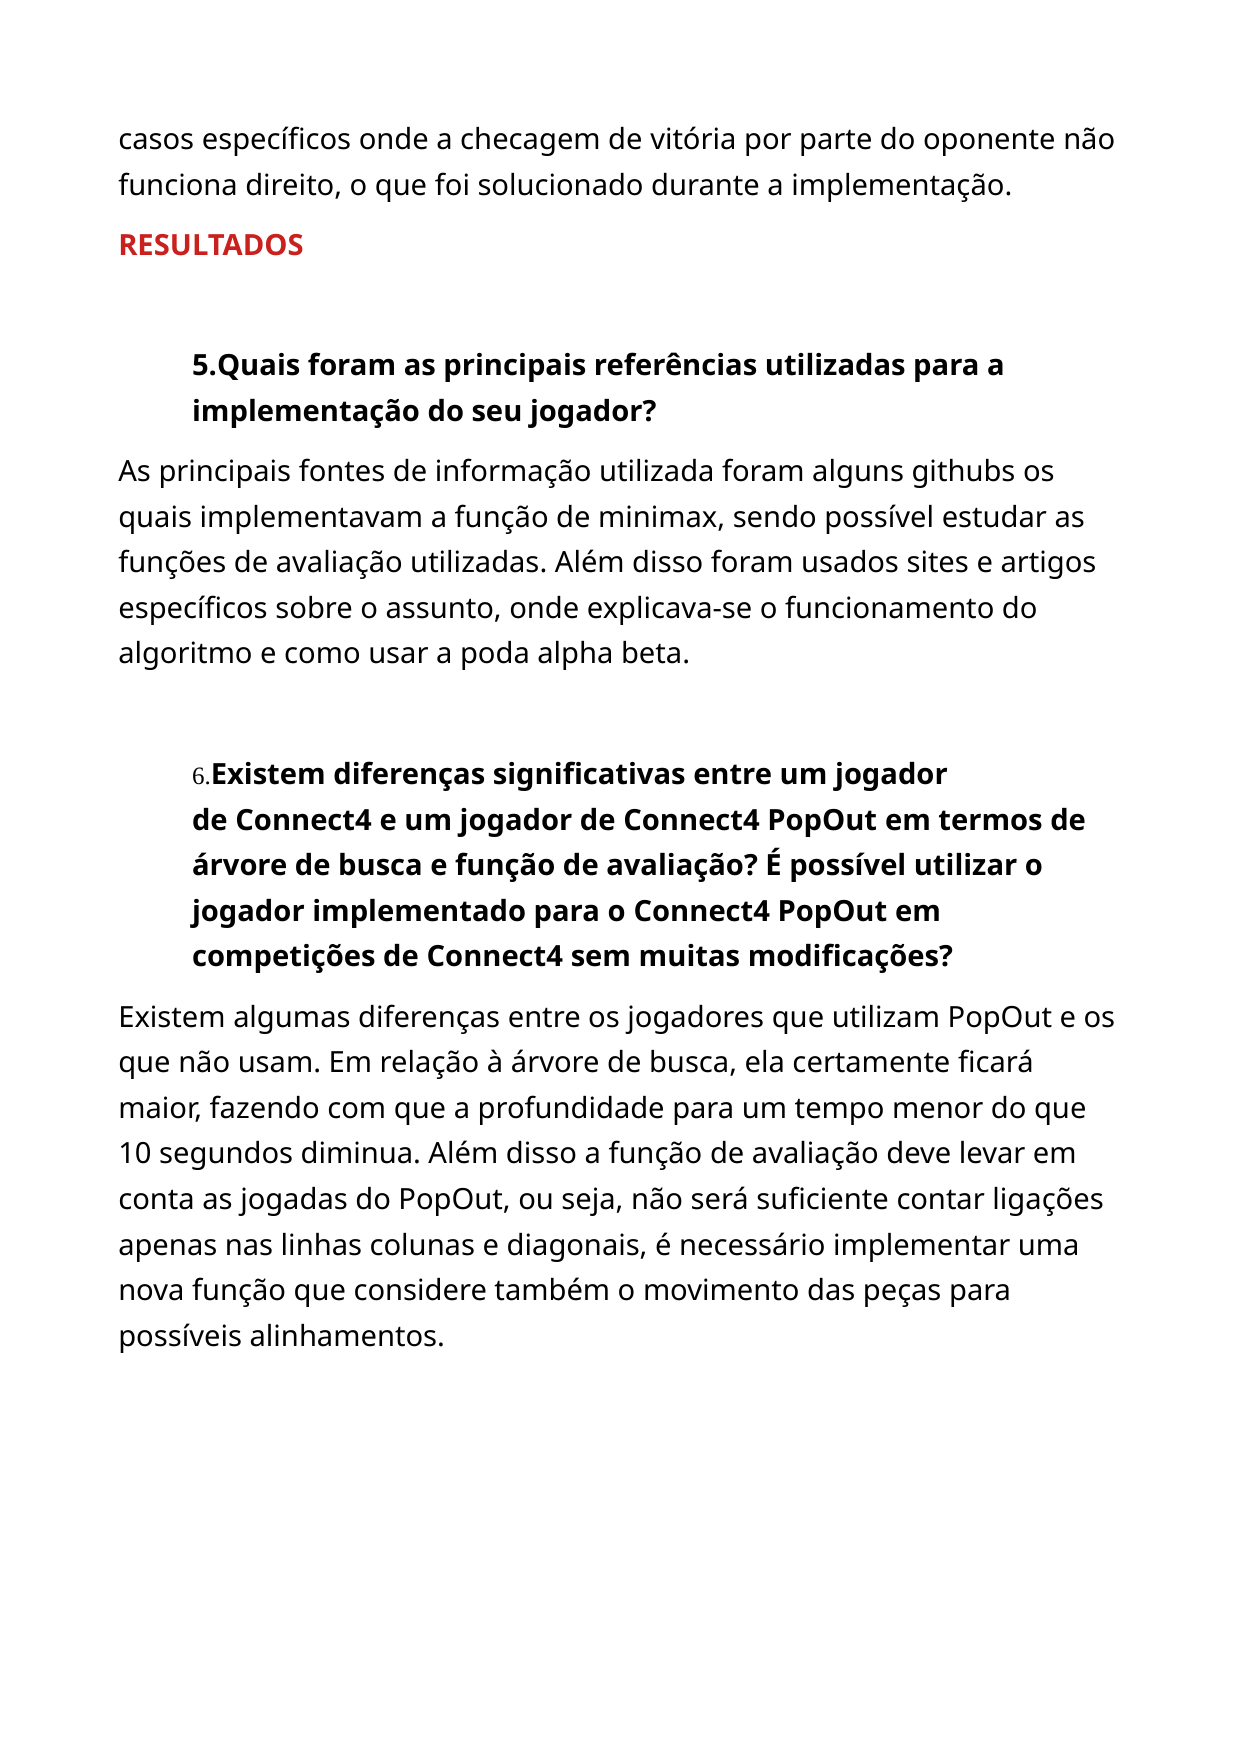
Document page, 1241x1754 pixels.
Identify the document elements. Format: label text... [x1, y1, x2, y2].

text casos específicos onde a checagem de vitória por parte do oponente não funciona direito, o que foi solucionado durante a implementação. [118, 118, 1122, 203]
list Quais foram as principais referências utilizadas para a implementação do seu jogador? [118, 344, 1122, 430]
list Existem diferenças significativas entre um jogador de Connect4 e um jogador de Connect4 PopOut em termos de árvore de busca e função de avaliação? É possível utilizar o jogador implementado para o Connect4 PopOut em competições de Connect4 sem muitas modificações? [118, 753, 1122, 975]
text RESULTADOS [118, 224, 1122, 264]
text Existem algumas diferenças entre os jogadores que utilizam PopOut e os que não usam. Em relação à árvore de busca, ela certamente ficará maior, fazendo com que a profundidade para um tempo menor do que 10 segundos diminua. Além disso a função de avaliação deve levar em conta as jogadas do PopOut, ou seja, não será suficiente contar ligações apenas nas linhas colunas e diagonais, é necessário implementar uma nova função que considere também o movimento das peças para possíveis alinhamentos. [118, 996, 1122, 1355]
text As principais fontes de informação utilizada foram alguns githubs os quais implementavam a função de minimax, sendo possível estudar as funções de avaliação utilizadas. Além disso foram usados sites e artigos específicos sobre o assunto, onde explicava-se o funcionamento do algoritmo e como usar a poda alpha beta. [118, 450, 1122, 672]
